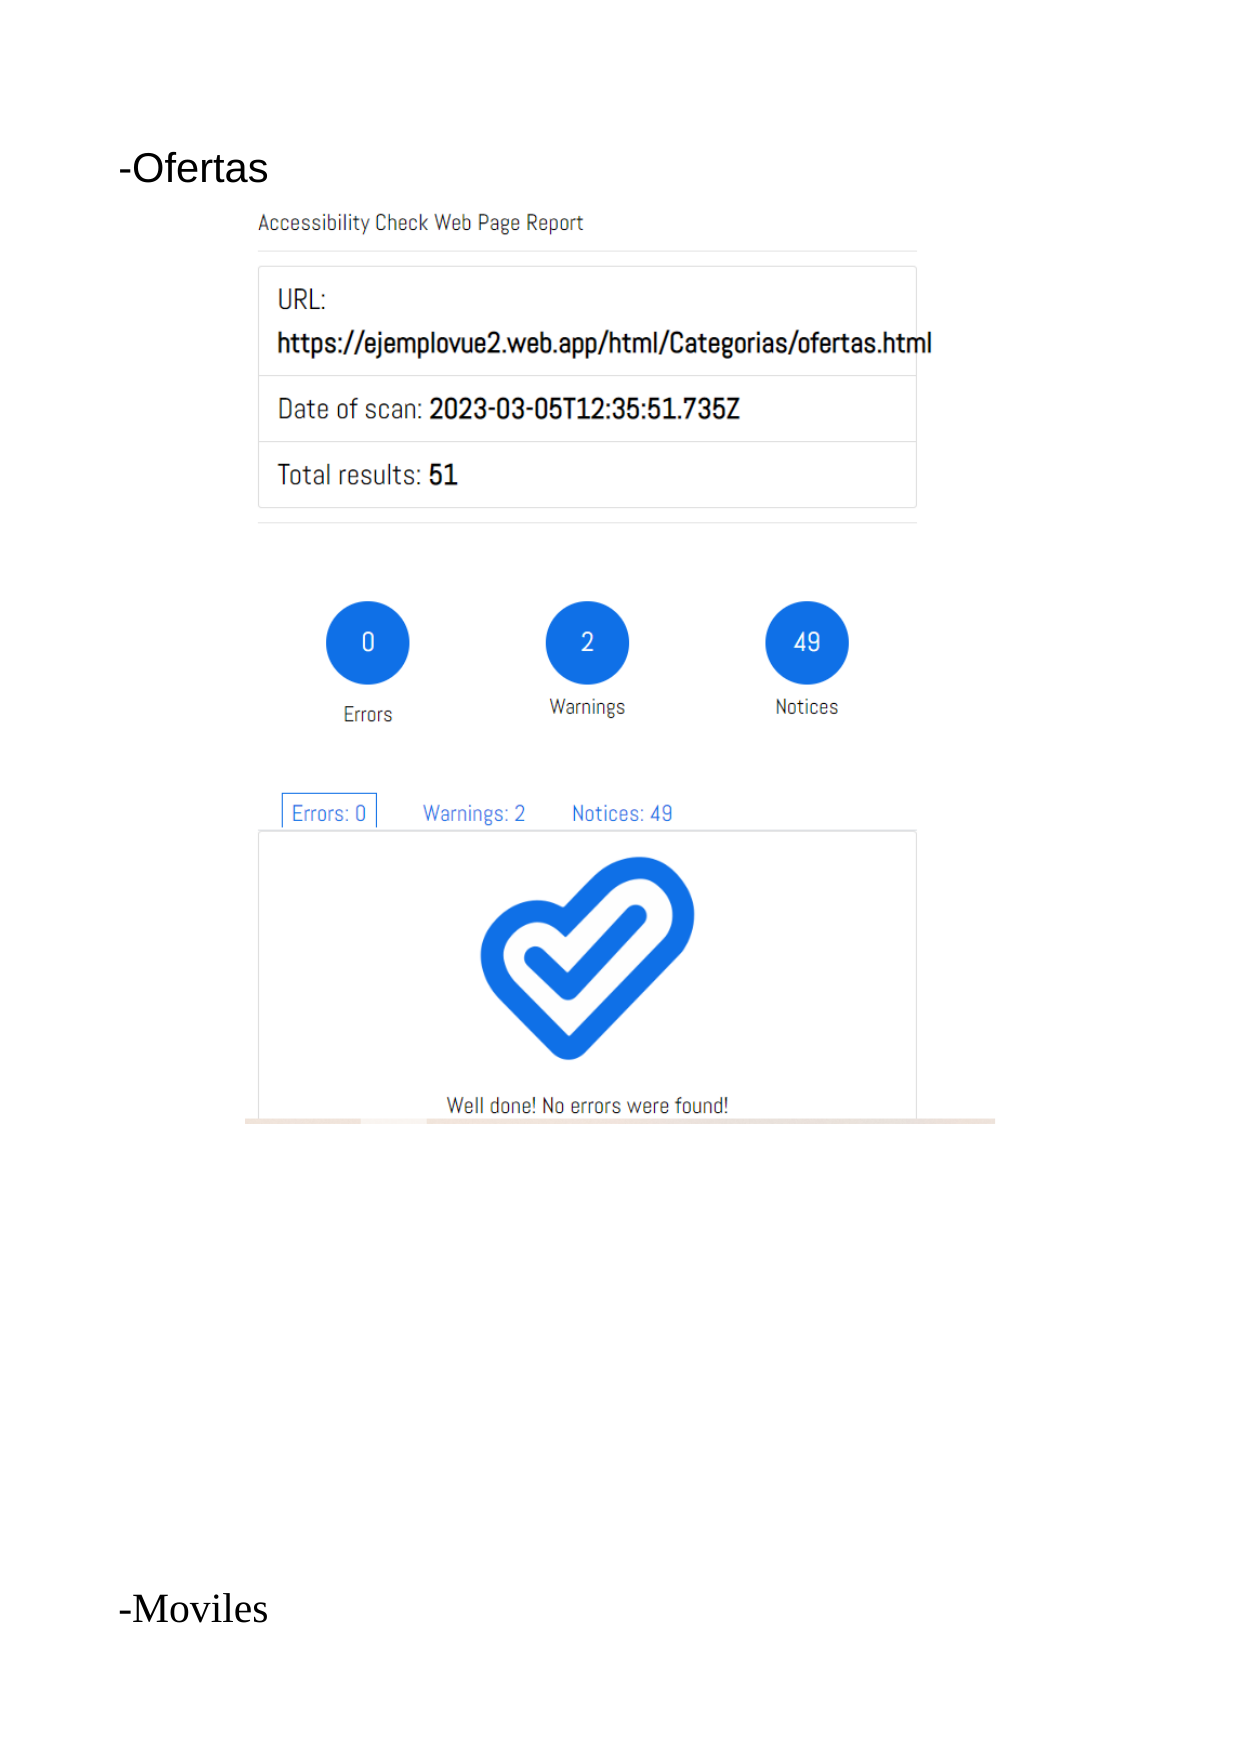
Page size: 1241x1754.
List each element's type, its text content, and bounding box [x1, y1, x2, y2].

text -Moviles [118, 1583, 1122, 1631]
subtitle -Ofertas [118, 143, 1122, 191]
picture [245, 203, 996, 1124]
